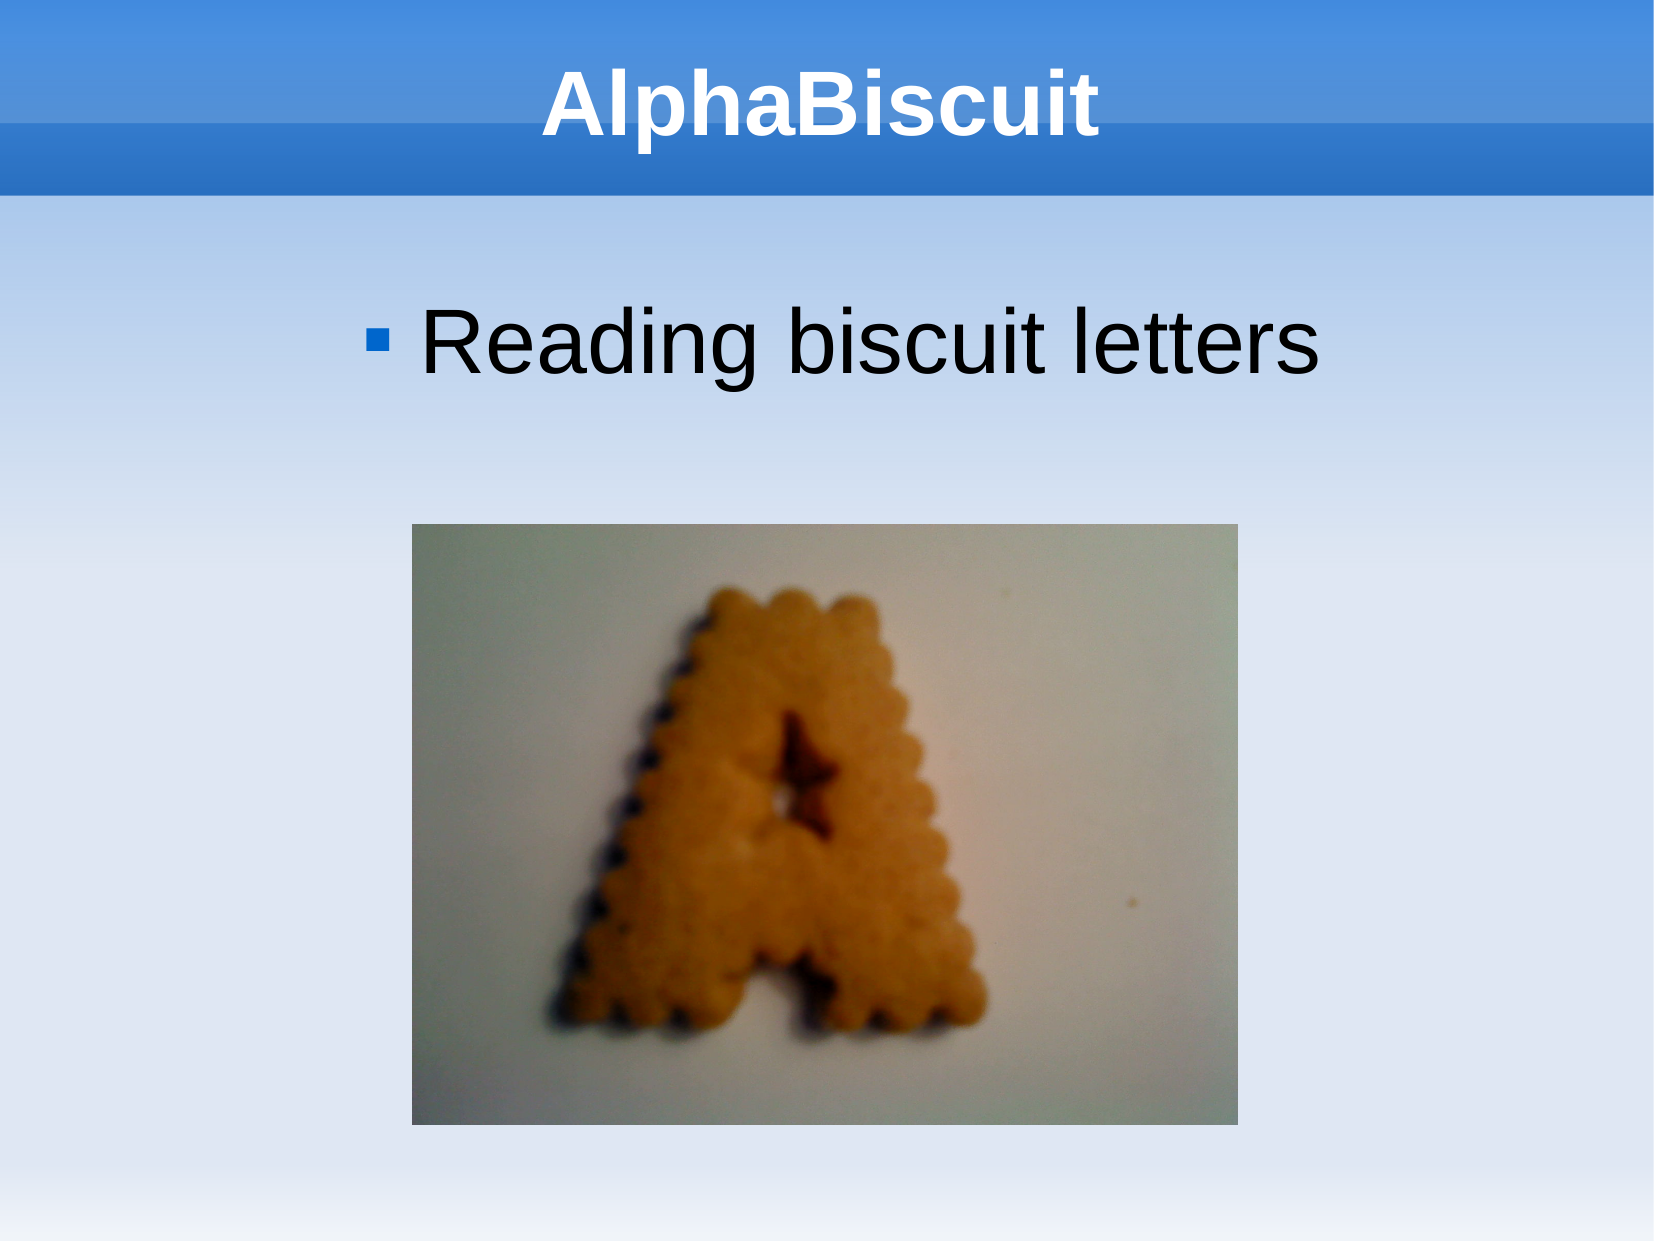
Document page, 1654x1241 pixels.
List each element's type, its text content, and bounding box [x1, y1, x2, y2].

picture [0, 0, 1654, 1241]
title AlphaBiscuit [76, 0, 1565, 208]
list Reading biscuit letters [82, 290, 1571, 1109]
